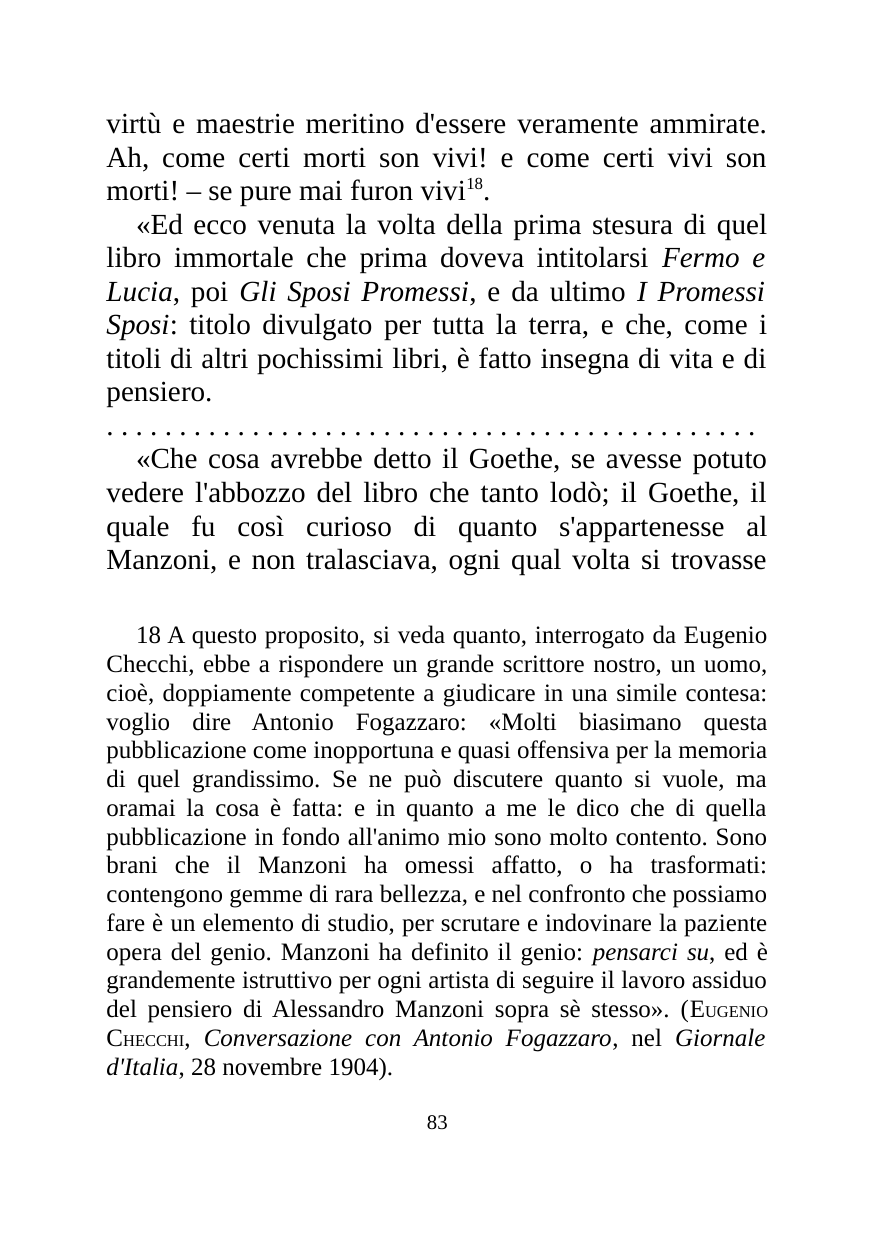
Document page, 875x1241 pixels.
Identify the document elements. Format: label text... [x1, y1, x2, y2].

text «Ed ecco venuta la volta della prima stesura di quel libro immortale che prima doveva intitolarsi Fermo e Lucia, poi Gli Sposi Promessi, e da ultimo I Promessi Sposi: titolo divulgato per tutta la terra, e che, come i titoli di altri pochissimi libri, è fatto insegna di vita e di pensiero. [106, 207, 768, 408]
text virtù e maestrie meritino d'essere veramente ammirate. Ah, come certi morti son vivi! e come certi vivi son morti! – se pure mai furon vivi. [106, 106, 768, 207]
text A questo proposito, si veda quanto, interrogato da Eugenio Checchi, ebbe a rispondere un grande scrittore nostro, un uomo, cioè, doppiamente competente a giudicare in una simile contesa: voglio dire Antonio Fogazzaro: «Molti biasimano questa pubblicazione come inopportuna e quasi offensiva per la memoria di quel grandissimo. Se ne può discutere quanto si vuole, ma oramai la cosa è fatta: e in quanto a me le dico che di quella pubblicazione in fondo all'animo mio sono molto contento. Sono brani che il Manzoni ha omessi affatto, o ha trasformati: contengono gemme di rara bellezza, e nel confronto che possiamo fare è un elemento di studio, per scrutare e indovinare la paziente opera del genio. Manzoni ha definito il genio: pensarci su, ed è grandemente istruttivo per ogni artista di seguire il lavoro assiduo del pensiero di Alessandro Manzoni sopra sè stesso». (Eugenio Checchi, Conversazione con Antonio Fogazzaro, nel Giornale d'Italia, 28 novembre 1904). [106, 620, 768, 1080]
text «Che cosa avrebbe detto il Goethe, se avesse potuto vedere l'abbozzo del libro che tanto lodò; il Goethe, il quale fu così curioso di quanto s'appartenesse al Manzoni, e non tralasciava, ogni qual volta si trovasse [106, 442, 768, 576]
text . . . . . . . . . . . . . . . . . . . . . . . . . . . . . . . . . . . . . . . . . . . . . [106, 408, 768, 442]
